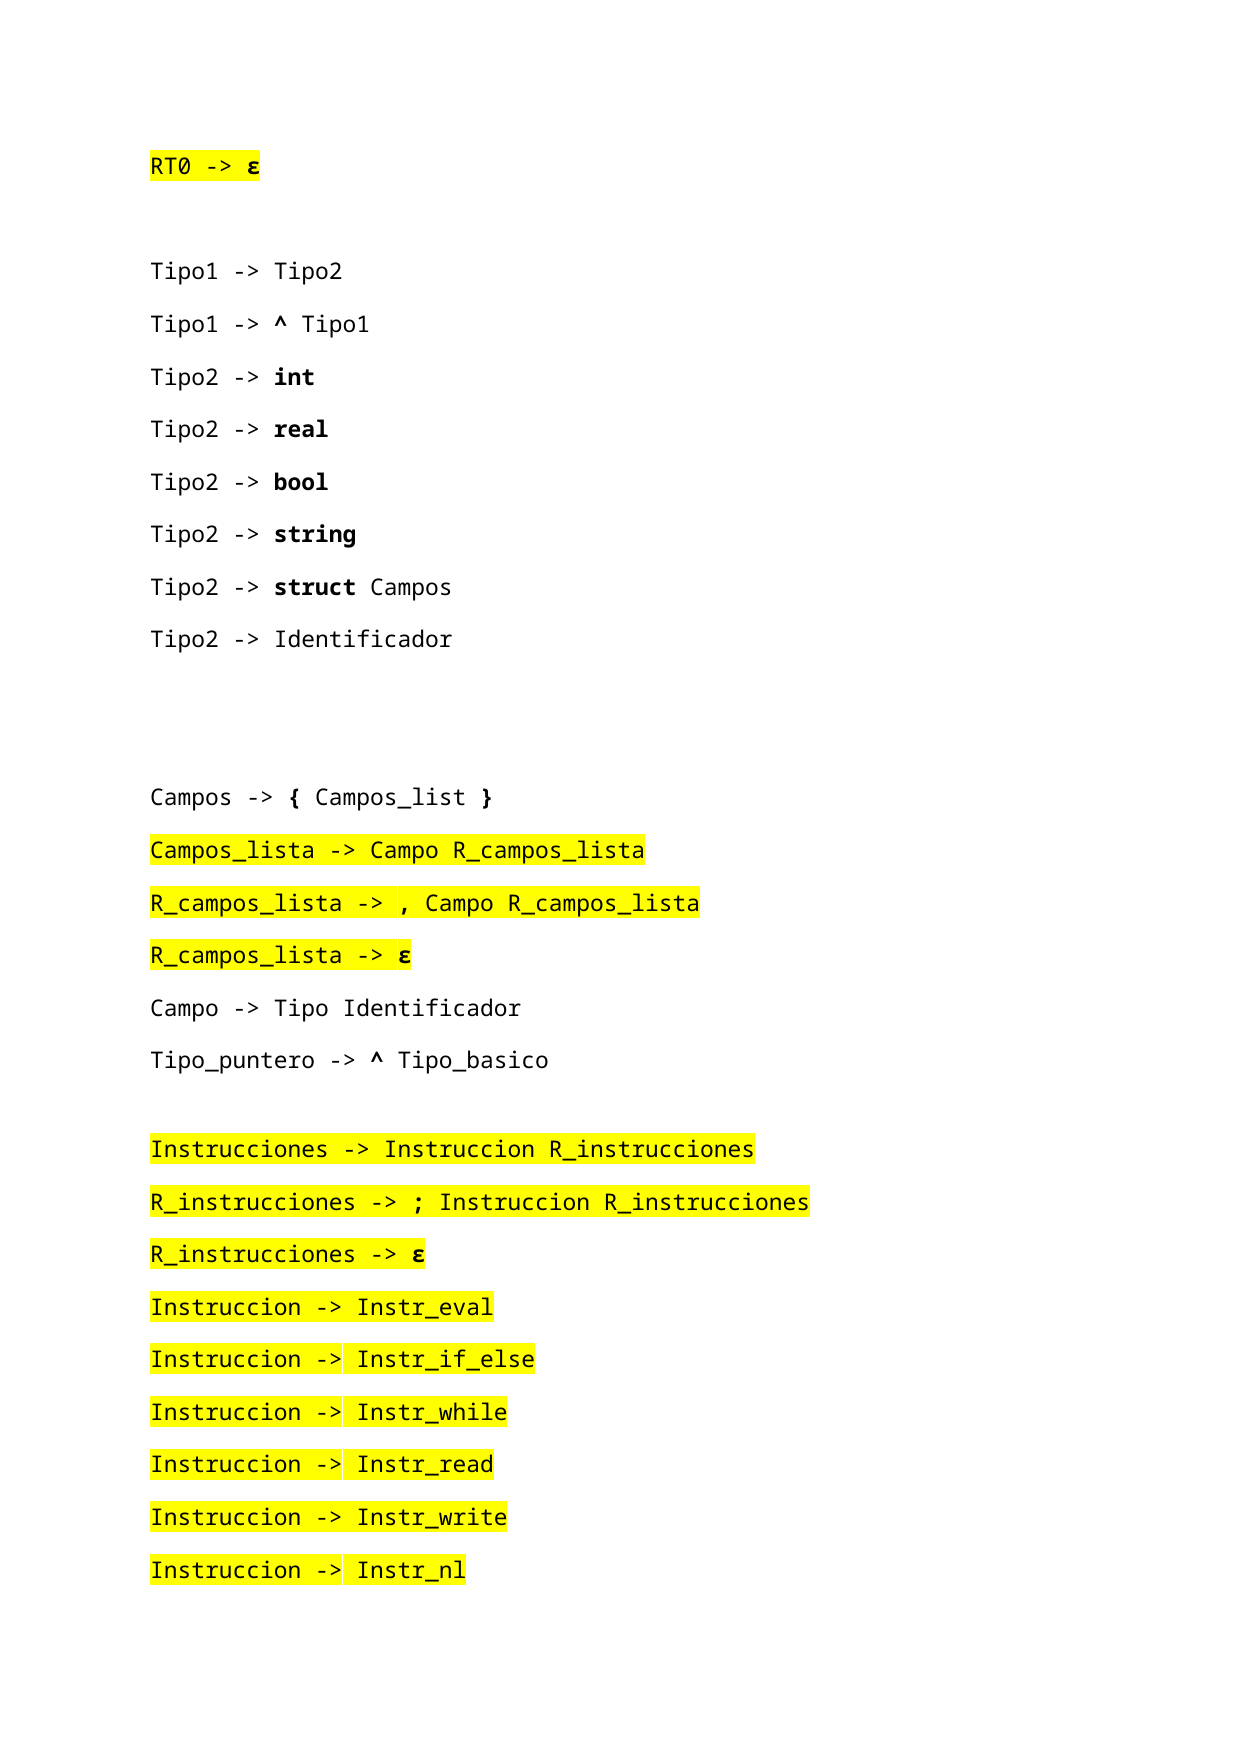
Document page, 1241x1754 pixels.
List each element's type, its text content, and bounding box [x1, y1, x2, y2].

text R_instrucciones -> ; Instruccion R_instrucciones [150, 1185, 1090, 1217]
text R_instrucciones -> ε [150, 1238, 1090, 1269]
text Instruccion -> Instr_while [150, 1396, 1090, 1427]
text Instruccion -> Instr_eval [150, 1291, 1090, 1322]
text Tipo2 -> bool [150, 466, 1090, 497]
text Campos_lista -> Campo R_campos_lista [150, 834, 1090, 865]
text Tipo1 -> Tipo2 [150, 255, 1090, 286]
text RT0 -> ε [150, 150, 1090, 181]
text R_campos_lista -> , Campo R_campos_lista [150, 886, 1090, 918]
text Tipo1 -> ^ Tipo1 [150, 308, 1090, 339]
text Tipo2 -> Identificador [150, 623, 1090, 655]
text Tipo_puntero -> ^ Tipo_basico [150, 1044, 1090, 1076]
text Instruccion -> Instr_write [150, 1501, 1090, 1532]
text Instruccion -> Instr_read [150, 1448, 1090, 1480]
text Tipo2 -> real [150, 413, 1090, 444]
text R_campos_lista -> ε [150, 939, 1090, 970]
text Tipo2 -> int [150, 360, 1090, 392]
text Campos -> { Campos_list } [150, 781, 1090, 812]
text Campo -> Tipo Identificador [150, 992, 1090, 1023]
text Instruccion -> Instr_if_else [150, 1343, 1090, 1374]
text Instrucciones -> Instruccion R_instrucciones [150, 1133, 1090, 1164]
text Tipo2 -> string [150, 518, 1090, 549]
text Tipo2 -> struct Campos [150, 571, 1090, 602]
text Instruccion -> Instr_nl [150, 1554, 1090, 1585]
